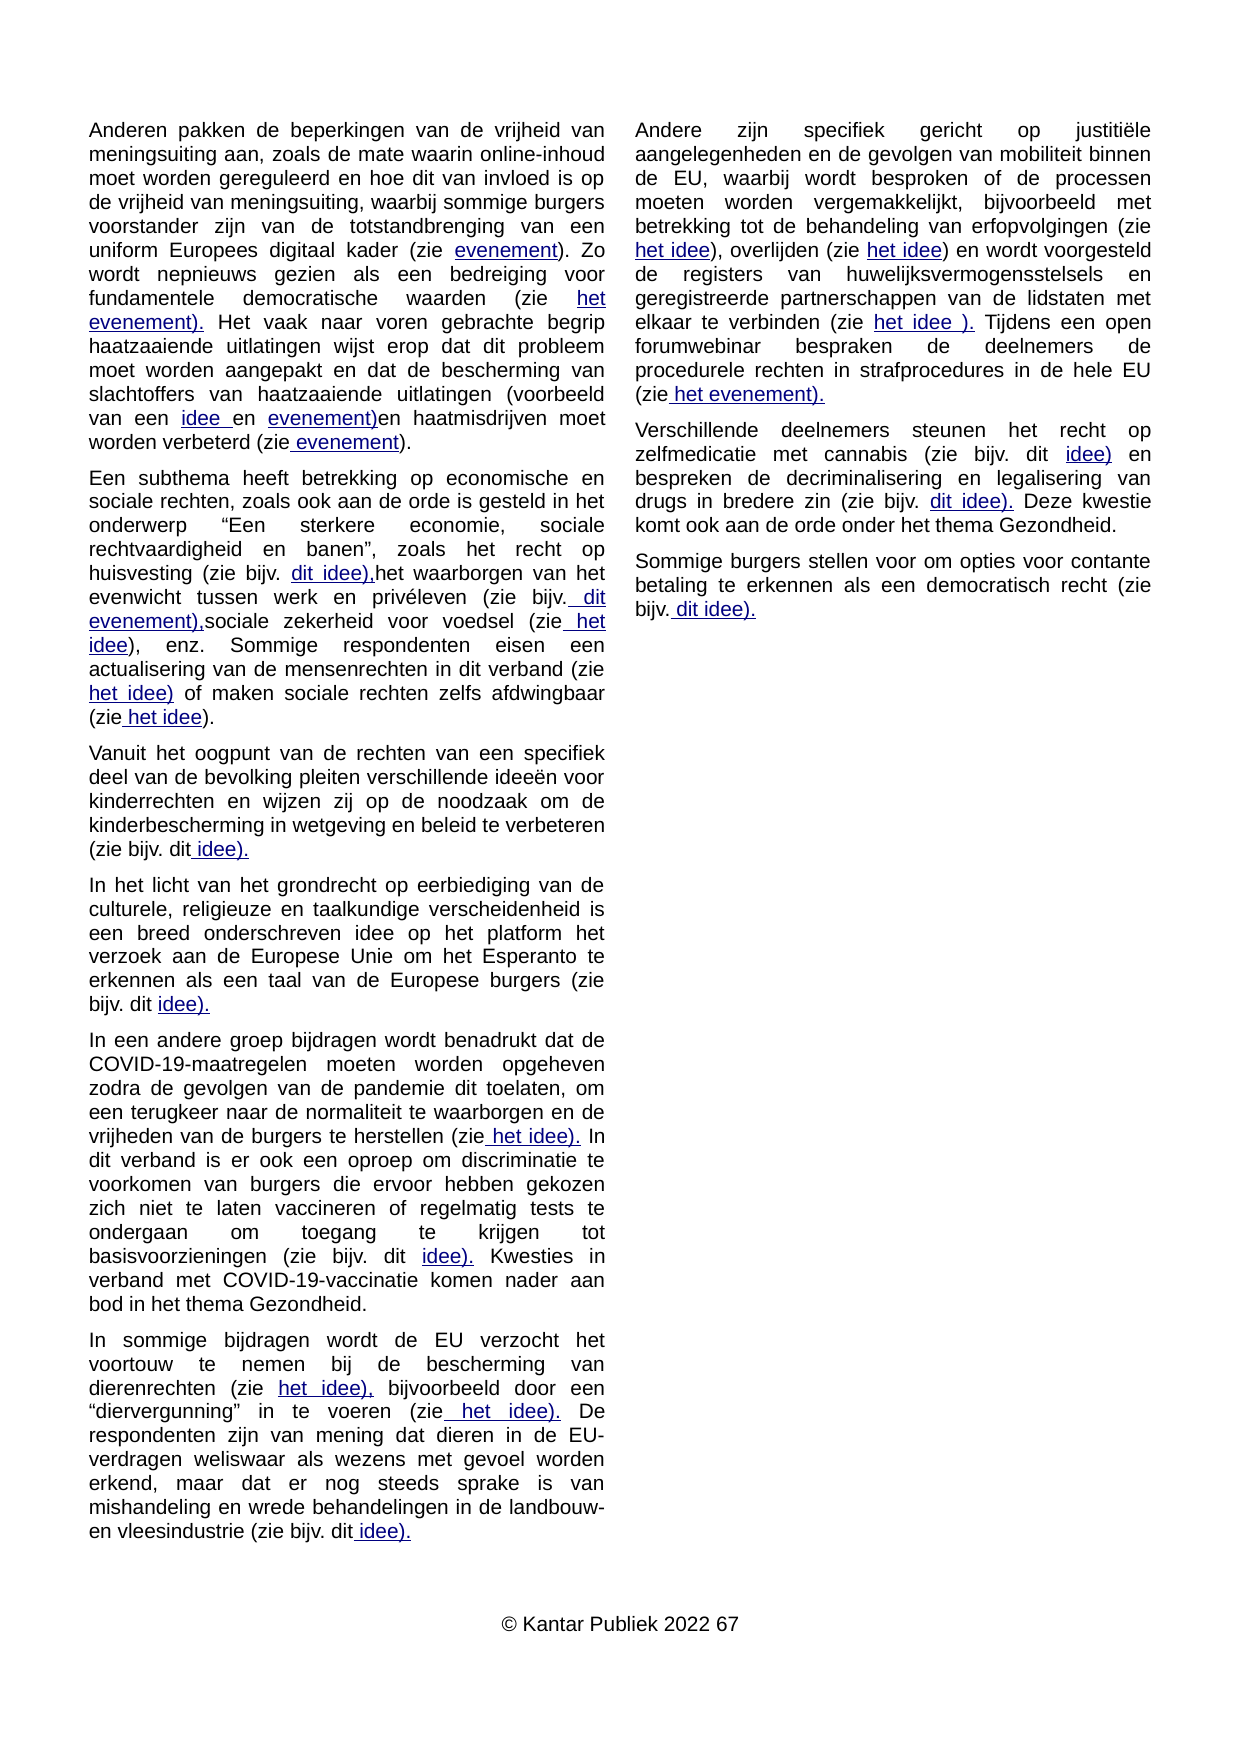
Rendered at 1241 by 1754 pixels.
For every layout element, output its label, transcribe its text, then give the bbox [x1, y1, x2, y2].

text Een subthema heeft betrekking op economische en sociale rechten, zoals ook aan de orde is gesteld in het onderwerp “Een sterkere economie, sociale rechtvaardigheid en banen”, zoals het recht op huisvesting (zie bijv. dit idee),het waarborgen van het evenwicht tussen werk en privéleven (zie bijv. dit evenement),sociale zekerheid voor voedsel (zie het idee), enz. Sommige respondenten eisen een actualisering van de mensenrechten in dit verband (zie het idee) of maken sociale rechten zelfs afdwingbaar (zie het idee). [88, 465, 605, 729]
text In een andere groep bijdragen wordt benadrukt dat de COVID-19-maatregelen moeten worden opgeheven zodra de gevolgen van de pandemie dit toelaten, om een terugkeer naar de normaliteit te waarborgen en de vrijheden van de burgers te herstellen (zie het idee). In dit verband is er ook een oproep om discriminatie te voorkomen van burgers die ervoor hebben gekozen zich niet te laten vaccineren of regelmatig tests te ondergaan om toegang te krijgen tot basisvoorzieningen (zie bijv. dit idee). Kwesties in verband met COVID-19-vaccinatie komen nader aan bod in het thema Gezondheid. [88, 1028, 605, 1316]
text Verschillende deelnemers steunen het recht op zelfmedicatie met cannabis (zie bijv. dit idee) en bespreken de decriminalisering en legalisering van drugs in bredere zin (zie bijv. dit idee). Deze kwestie komt ook aan de orde onder het thema Gezondheid. [635, 417, 1152, 537]
text Anderen pakken de beperkingen van de vrijheid van meningsuiting aan, zoals de mate waarin online-inhoud moet worden gereguleerd en hoe dit van invloed is op de vrijheid van meningsuiting, waarbij sommige burgers voorstander zijn van de totstandbrenging van een uniform Europees digitaal kader (zie evenement). Zo wordt nepnieuws gezien als een bedreiging voor fundamentele democratische waarden (zie het evenement). Het vaak naar voren gebrachte begrip haatzaaiende uitlatingen wijst erop dat dit probleem moet worden aangepakt en dat de bescherming van slachtoffers van haatzaaiende uitlatingen (voorbeeld van een idee en evenement)en haatmisdrijven moet worden verbeterd (zie evenement). [88, 118, 605, 453]
text In sommige bijdragen wordt de EU verzocht het voortouw te nemen bij de bescherming van dierenrechten (zie het idee), bijvoorbeeld door een “diervergunning” in te voeren (zie het idee). De respondenten zijn van mening dat dieren in de EU-verdragen weliswaar als wezens met gevoel worden erkend, maar dat er nog steeds sprake is van mishandeling en wrede behandelingen in de landbouw- en vleesindustrie (zie bijv. dit idee). [88, 1327, 605, 1543]
text In het licht van het grondrecht op eerbiediging van de culturele, religieuze en taalkundige verscheidenheid is een breed onderschreven idee op het platform het verzoek aan de Europese Unie om het Esperanto te erkennen als een taal van de Europese burgers (zie bijv. dit idee). [88, 872, 605, 1016]
text Vanuit het oogpunt van de rechten van een specifiek deel van de bevolking pleiten verschillende ideeën voor kinderrechten en wijzen zij op de noodzaak om de kinderbescherming in wetgeving en beleid te verbeteren (zie bijv. dit idee). [88, 741, 605, 861]
text Sommige burgers stellen voor om opties voor contante betaling te erkennen als een democratisch recht (zie bijv. dit idee). [635, 549, 1152, 621]
text Andere zijn specifiek gericht op justitiële aangelegenheden en de gevolgen van mobiliteit binnen de EU, waarbij wordt besproken of de processen moeten worden vergemakkelijkt, bijvoorbeeld met betrekking tot de behandeling van erfopvolgingen (zie het idee), overlijden (zie het idee) en wordt voorgesteld de registers van huwelijksvermogensstelsels en geregistreerde partnerschappen van de lidstaten met elkaar te verbinden (zie het idee ). Tijdens een open forumwebinar bespraken de deelnemers de procedurele rechten in strafprocedures in de hele EU (zie het evenement). [635, 118, 1152, 406]
